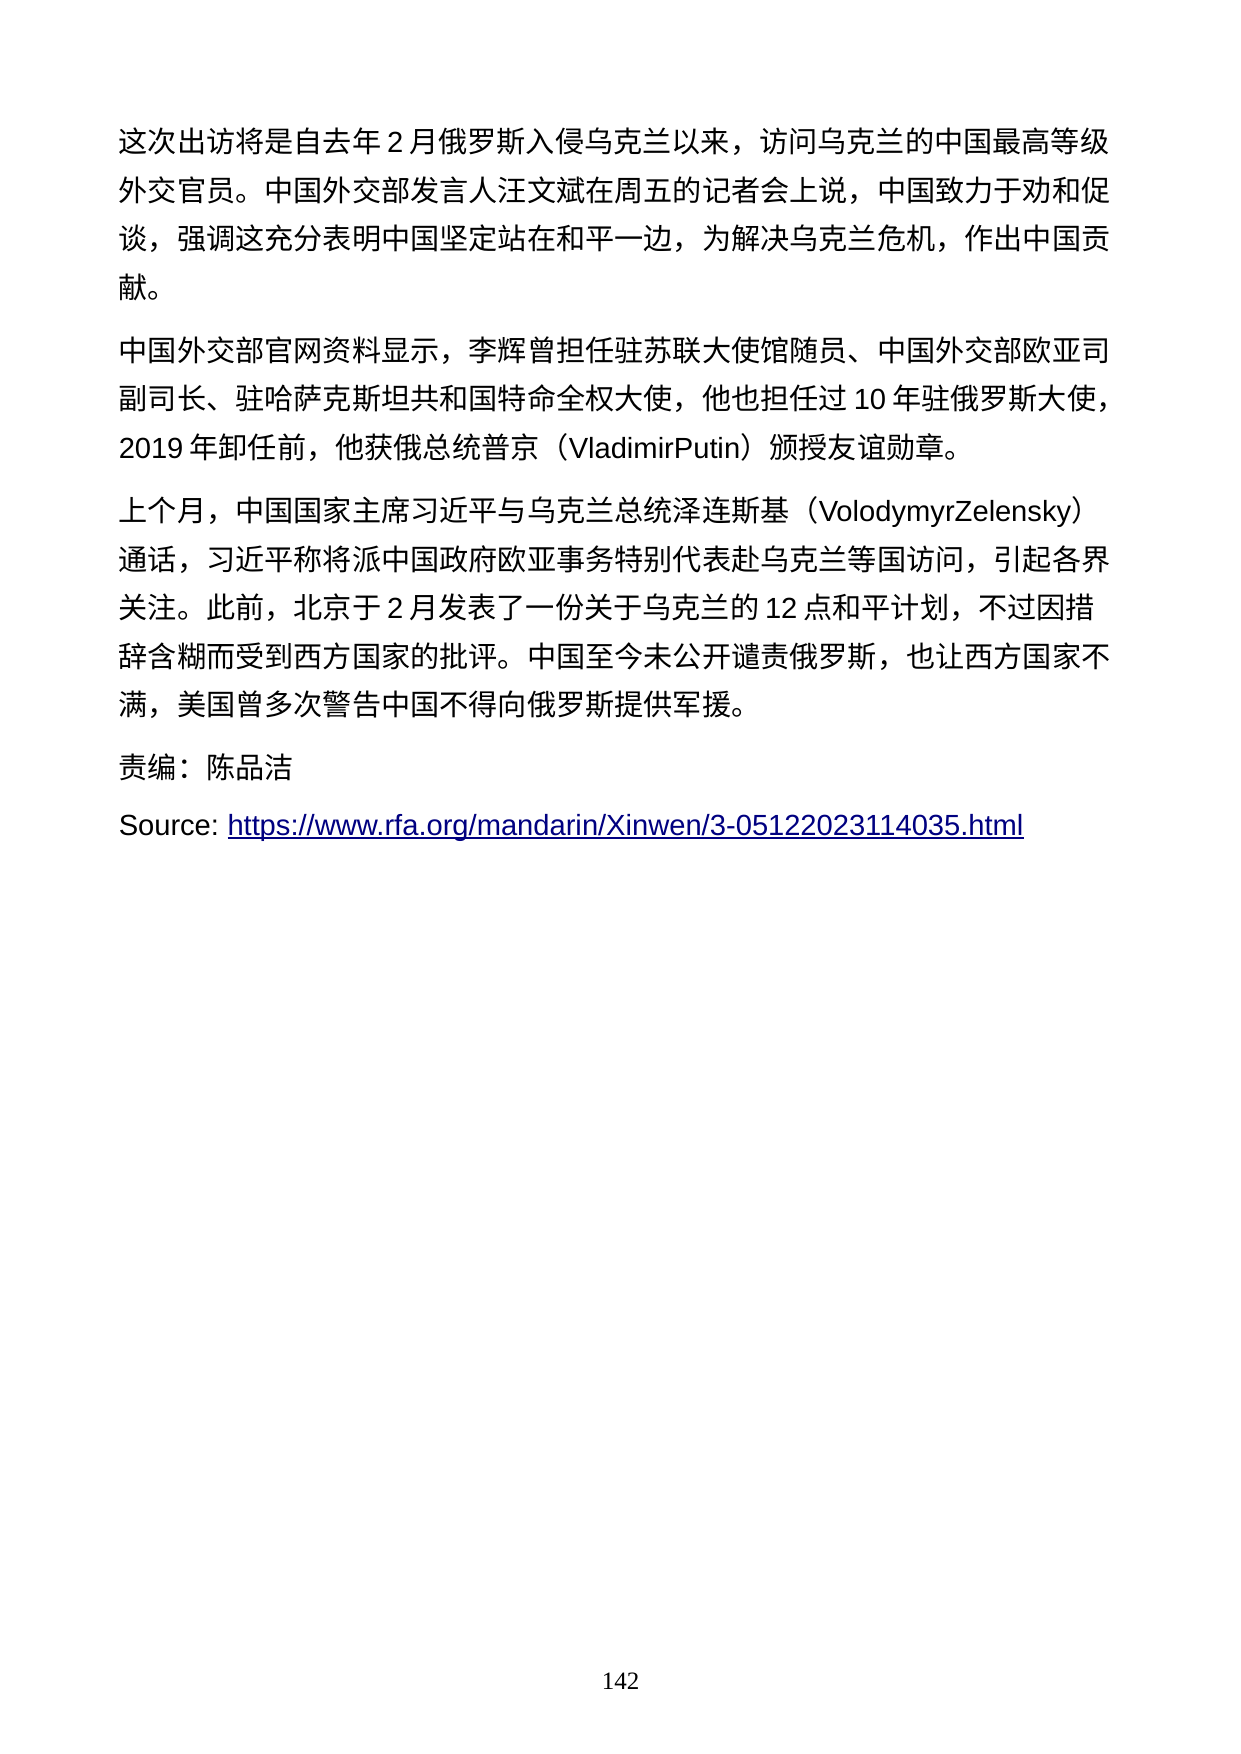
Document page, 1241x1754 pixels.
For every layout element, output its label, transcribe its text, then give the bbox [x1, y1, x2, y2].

text 这次出访将是自去年2月俄罗斯入侵乌克兰以来，访问乌克兰的中国最高等级外交官员。中国外交部发言人汪文斌在周五的记者会上说，中国致力于劝和促谈，强调这充分表明中国坚定站在和平一边，为解决乌克兰危机，作出中国贡献。 [118, 118, 1122, 306]
text 上个月，中国国家主席习近平与乌克兰总统泽连斯基（VolodymyrZelensky）通话，习近平称将派中国政府欧亚事务特别代表赴乌克兰等国访问，引起各界关注。此前，北京于2月发表了一份关于乌克兰的12点和平计划，不过因措辞含糊而受到西方国家的批评。中国至今未公开谴责俄罗斯，也让西方国家不满，美国曾多次警告中国不得向俄罗斯提供军援。 [118, 487, 1122, 724]
text Source: https://www.rfa.org/mandarin/Xinwen/3-05122023114035.html [118, 808, 1122, 841]
text 责编：陈品洁 [118, 745, 1122, 787]
text 中国外交部官网资料显示，李辉曾担任驻苏联大使馆随员、中国外交部欧亚司副司长、驻哈萨克斯坦共和国特命全权大使，他也担任过10年驻俄罗斯大使，2019年卸任前，他获俄总统普京（VladimirPutin）颁授友谊勋章。 [118, 327, 1122, 467]
